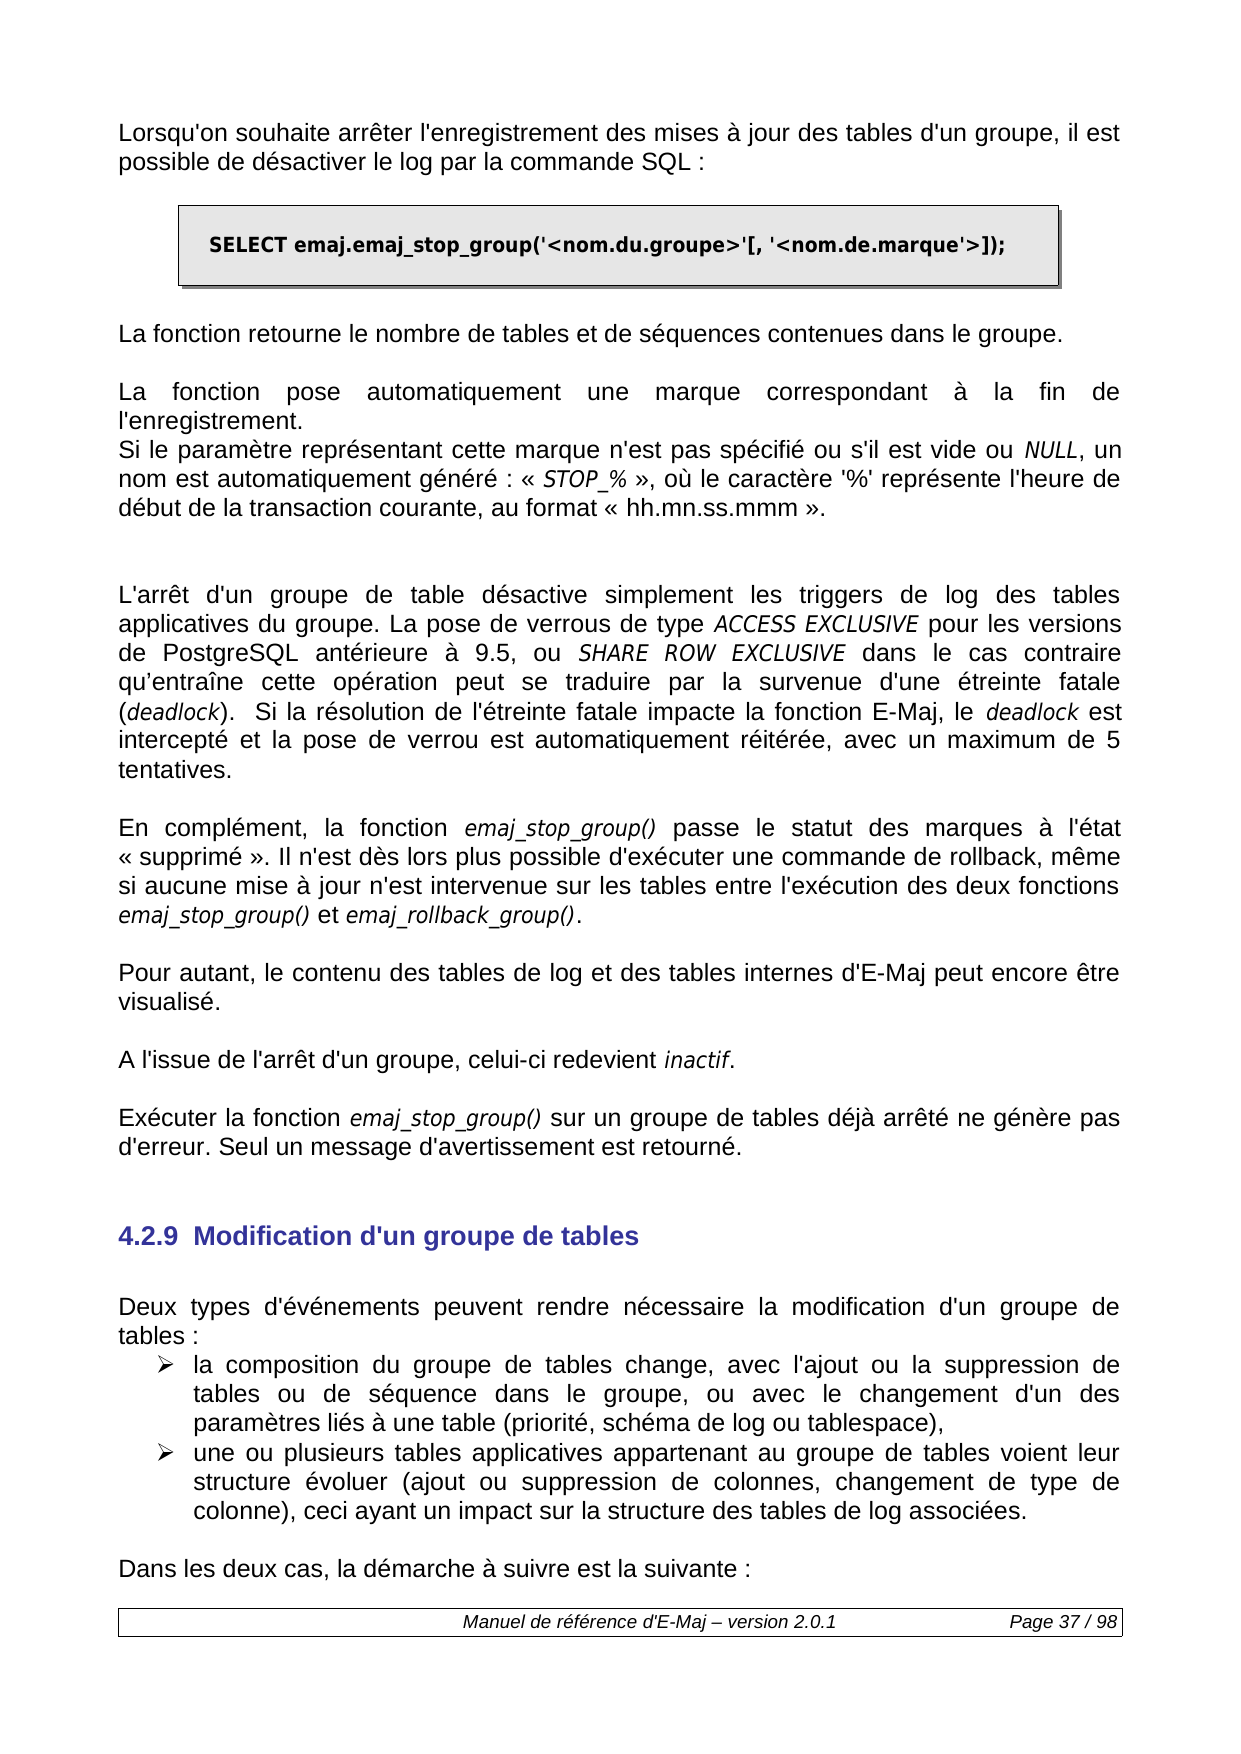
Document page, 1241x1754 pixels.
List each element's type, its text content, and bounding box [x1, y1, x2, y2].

text La fonction retourne le nombre de tables et de séquences contenues dans le groupe. [118, 318, 1122, 348]
text Pour autant, le contenu des tables de log et des tables internes d'E-Maj peut encore être visualisé. [118, 958, 1122, 1016]
text Si le paramètre représentant cette marque n'est pas spécifié ou s'il est vide ou NULL, un nom est automatiquement généré : « STOP_% », où le caractère '%' représente l'heure de début de la transaction courante, au format « hh.mn.ss.mmm ». [118, 435, 1122, 522]
list une ou plusieurs tables applicatives appartenant au groupe de tables voient leur structure évoluer (ajout ou suppression de colonnes, changement de type de colonne), ceci ayant un impact sur la structure des tables de log associées. [156, 1437, 1122, 1524]
text Deux types d'événements peuvent rendre nécessaire la modification d'un groupe de tables : [118, 1292, 1122, 1350]
text Lorsqu'on souhaite arrêter l'enregistrement des mises à jour des tables d'un groupe, il est possible de désactiver le log par la commande SQL : [118, 118, 1122, 176]
text La fonction pose automatiquement une marque correspondant à la fin de l'enregistrement. [118, 377, 1122, 435]
text SELECT emaj.emaj_stop_group('<nom.du.groupe>'[, '<nom.de.marque'>]); [179, 230, 1058, 254]
subtitle Modification d'un groupe de tables [118, 1219, 1122, 1251]
text Exécuter la fonction emaj_stop_group() sur un groupe de tables déjà arrêté ne génère pas d'erreur. Seul un message d'avertissement est retourné. [118, 1103, 1122, 1161]
text En complément, la fonction emaj_stop_group() passe le statut des marques à l'état « supprimé ». Il n'est dès lors plus possible d'exécuter une commande de rollback, même si aucune mise à jour n'est intervenue sur les tables entre l'exécution des deux fonctions emaj_stop_group() et emaj_rollback_group(). [118, 813, 1122, 929]
text A l'issue de l'arrêt d'un groupe, celui-ci redevient inactif. [118, 1045, 1122, 1074]
text L'arrêt d'un groupe de table désactive simplement les triggers de log des tables applicatives du groupe. La pose de verrous de type ACCESS EXCLUSIVE pour les versions de PostgreSQL antérieure à 9.5, ou SHARE ROW EXCLUSIVE dans le cas contraire qu’entraîne cette opération peut se traduire par la survenue d'une étreinte fatale (deadlock). Si la résolution de l'étreinte fatale impacte la fonction E-Maj, le deadlock est intercepté et la pose de verrou est automatiquement réitérée, avec un maximum de 5 tentatives. [118, 580, 1122, 783]
list la composition du groupe de tables change, avec l'ajout ou la suppression de tables ou de séquence dans le groupe, ou avec le changement d'un des paramètres liés à une table (priorité, schéma de log ou tablespace), [156, 1350, 1122, 1437]
text Dans les deux cas, la démarche à suivre est la suivante : [118, 1554, 1122, 1583]
